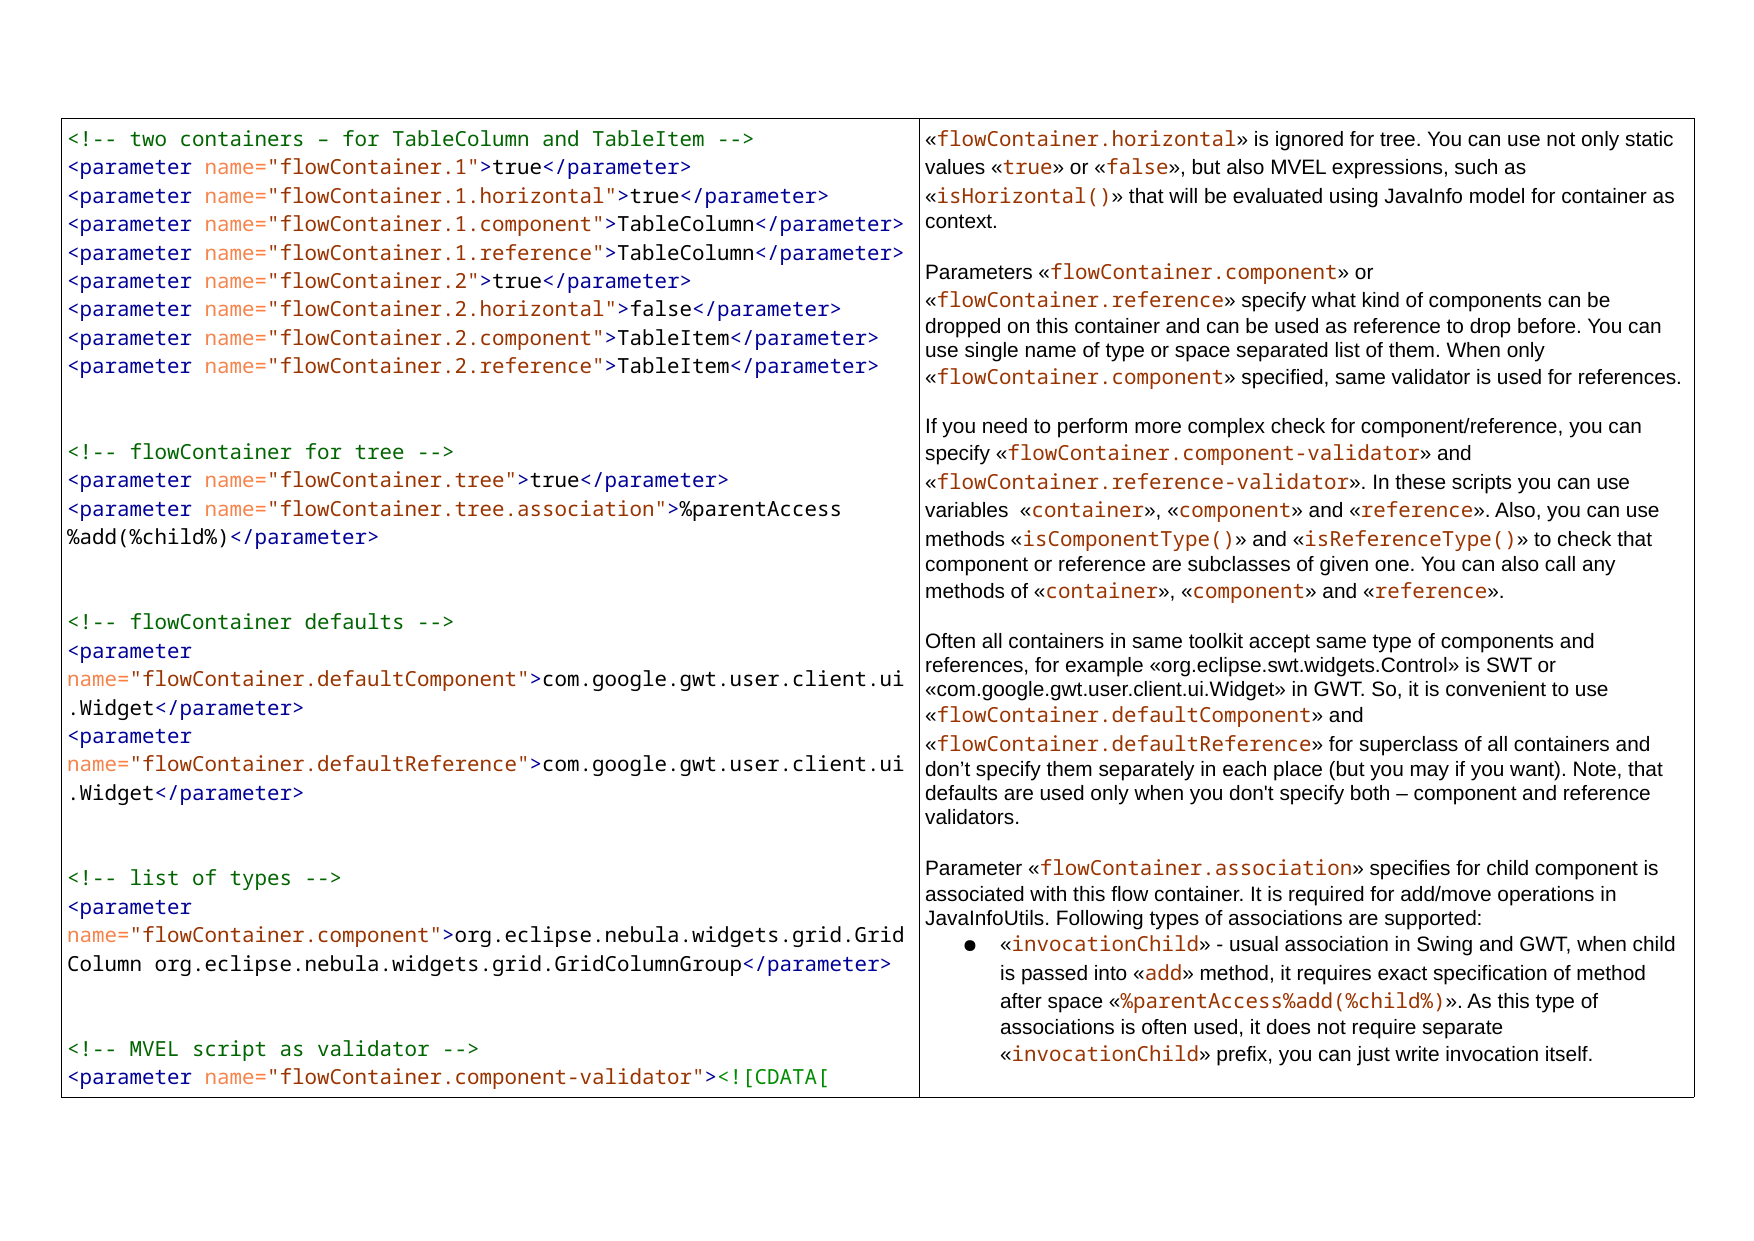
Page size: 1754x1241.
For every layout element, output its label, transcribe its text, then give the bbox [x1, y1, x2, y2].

table_cell «flowContainer.horizontal» is ignored for tree. You can use not only static values «true» or «false», but also MVEL expressions, such as «isHorizontal()» that will be evaluated using JavaInfo model for container as context. Parameters «flowContainer.component» or «flowContainer.reference» specify what kind of components can be dropped on this container and can be used as reference to drop before. You can use single name of type or space separated list of them. When only «flowContainer.component» specified, same validator is used for references. If you need to perform more complex check for component/reference, you can specify «flowContainer.component-validator» and «flowContainer.reference-validator». In these scripts you can use variables «container», «component» and «reference». Also, you can use methods «isComponentType()» and «isReferenceType()» to check that component or reference are subclasses of given one. You can also call any methods of «container», «component» and «reference». Often all containers in same toolkit accept same type of components and references, for example «org.eclipse.swt.widgets.Control» is SWT or «com.google.gwt.user.client.ui.Widget» in GWT. So, it is convenient to use «flowContainer.defaultComponent» and «flowContainer.defaultReference» for superclass of all containers and don’t specify them separately in each place (but you may if you want). Note, that defaults are used only when you don't specify both – component and reference validators. Parameter «flowContainer.association» specifies for child component is associated with this flow container. It is required for add/move operations in JavaInfoUtils. Following types of associations are supported: «invocationChild» - usual association in Swing and GWT, when child is passed into «add» method, it requires exact specification of method after space «%parentAccess%add(%child%)». As this type of associations is often used, it does not require separate «invocationChild» prefix, you can just write invocation itself. [920, 119, 1694, 1097]
table_cell <!-- two containers – for TableColumn and TableItem --> <parameter name="flowContainer.1">true</parameter> <parameter name="flowContainer.1.horizontal">true</parameter> <parameter name="flowContainer.1.component">TableColumn</parameter> <parameter name="flowContainer.1.reference">TableColumn</parameter> <parameter name="flowContainer.2">true</parameter> <parameter name="flowContainer.2.horizontal">false</parameter> <parameter name="flowContainer.2.component">TableItem</parameter> <parameter name="flowContainer.2.reference">TableItem</parameter> <!-- flowContainer for tree --> <parameter name="flowContainer.tree">true</parameter> <parameter name="flowContainer.tree.association">%parentAccess%add(%child%)</parameter> <!-- flowContainer defaults --> <parameter name="flowContainer.defaultComponent">com.google.gwt.user.client.ui.Widget</parameter> <parameter name="flowContainer.defaultReference">com.google.gwt.user.client.ui.Widget</parameter> <!-- list of types --> <parameter name="flowContainer.component">org.eclipse.nebula.widgets.grid.GridColumn org.eclipse.nebula.widgets.grid.GridColumnGroup</parameter> <!-- MVEL script as validator --> <parameter name="flowContainer.component-validator"><![CDATA[ [62, 119, 919, 1097]
